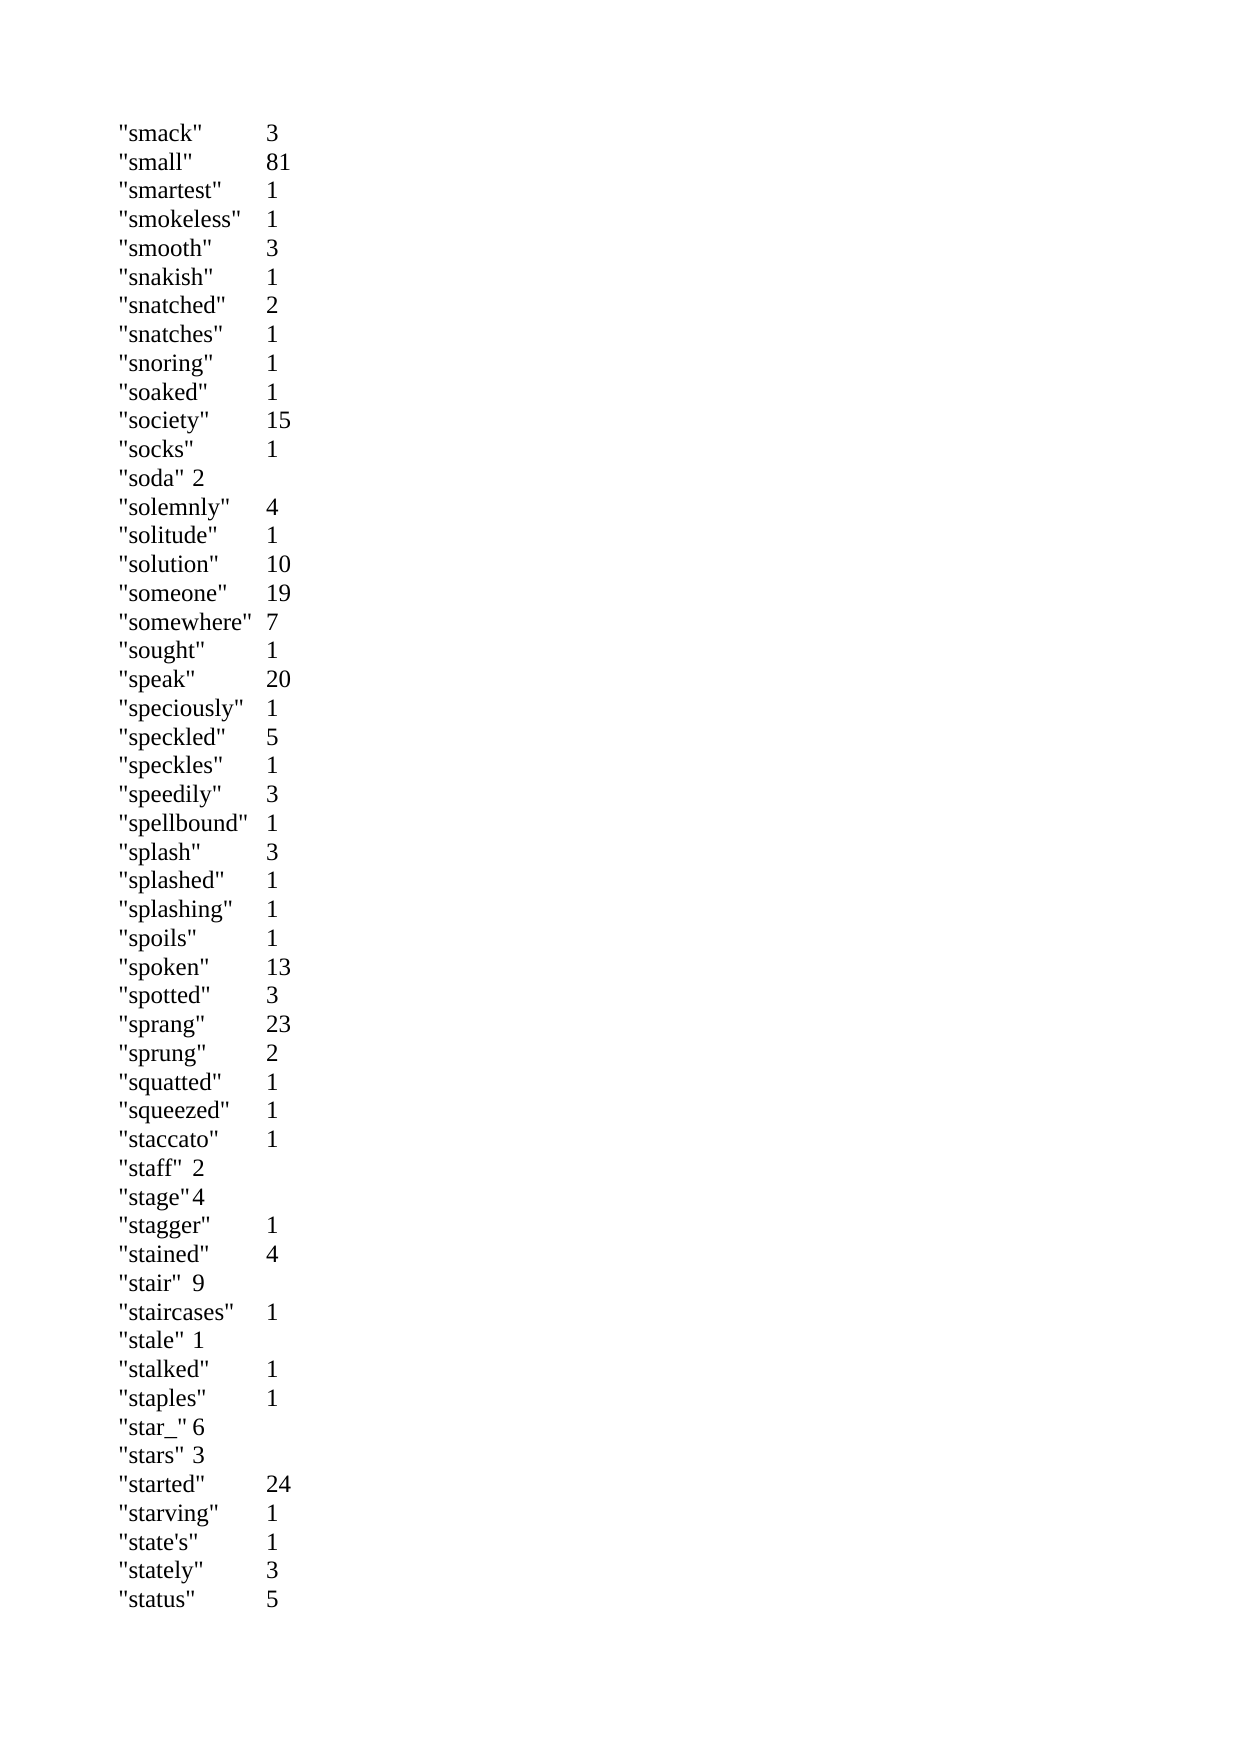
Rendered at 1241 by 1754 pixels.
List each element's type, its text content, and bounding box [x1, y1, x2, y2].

text "stately" 3 [118, 1556, 1122, 1584]
text "splash" 3 [118, 837, 1122, 866]
text "smartest" 1 [118, 176, 1122, 204]
text "snatched" 2 [118, 291, 1122, 319]
text "soda" 2 [118, 463, 1122, 492]
text "solitude" 1 [118, 521, 1122, 549]
text "starving" 1 [118, 1498, 1122, 1527]
text "smokeless" 1 [118, 204, 1122, 233]
text "speckles" 1 [118, 751, 1122, 779]
text "staccato" 1 [118, 1124, 1122, 1153]
text "someone" 19 [118, 578, 1122, 607]
text "staff" 2 [118, 1153, 1122, 1182]
text "solution" 10 [118, 549, 1122, 578]
text "sprang" 23 [118, 1009, 1122, 1038]
text "spellbound" 1 [118, 808, 1122, 837]
text "stained" 4 [118, 1239, 1122, 1268]
text "started" 24 [118, 1469, 1122, 1498]
text "somewhere" 7 [118, 607, 1122, 636]
text "speedily" 3 [118, 779, 1122, 808]
text "stagger" 1 [118, 1211, 1122, 1239]
text "stair" 9 [118, 1268, 1122, 1297]
text "smooth" 3 [118, 233, 1122, 262]
text "snoring" 1 [118, 348, 1122, 377]
text "socks" 1 [118, 434, 1122, 463]
text "stars" 3 [118, 1441, 1122, 1469]
text "stage" 4 [118, 1182, 1122, 1211]
text "spoken" 13 [118, 952, 1122, 981]
text "squeezed" 1 [118, 1096, 1122, 1124]
text "sought" 1 [118, 636, 1122, 664]
text "star_" 6 [118, 1412, 1122, 1441]
text "speak" 20 [118, 664, 1122, 693]
text "sprung" 2 [118, 1038, 1122, 1067]
text "squatted" 1 [118, 1067, 1122, 1096]
text "spotted" 3 [118, 981, 1122, 1009]
text "status" 5 [118, 1584, 1122, 1613]
text "state's" 1 [118, 1527, 1122, 1556]
text "soaked" 1 [118, 377, 1122, 406]
text "stale" 1 [118, 1326, 1122, 1354]
text "stalked" 1 [118, 1354, 1122, 1383]
text "staples" 1 [118, 1383, 1122, 1412]
text "spoils" 1 [118, 923, 1122, 952]
text "snatches" 1 [118, 319, 1122, 348]
text "snakish" 1 [118, 262, 1122, 291]
text "small" 81 [118, 147, 1122, 176]
text "speckled" 5 [118, 722, 1122, 751]
text "smack" 3 [118, 118, 1122, 147]
text "splashed" 1 [118, 866, 1122, 894]
text "society" 15 [118, 406, 1122, 434]
text "splashing" 1 [118, 894, 1122, 923]
text "speciously" 1 [118, 693, 1122, 722]
text "staircases" 1 [118, 1297, 1122, 1326]
text "solemnly" 4 [118, 492, 1122, 521]
